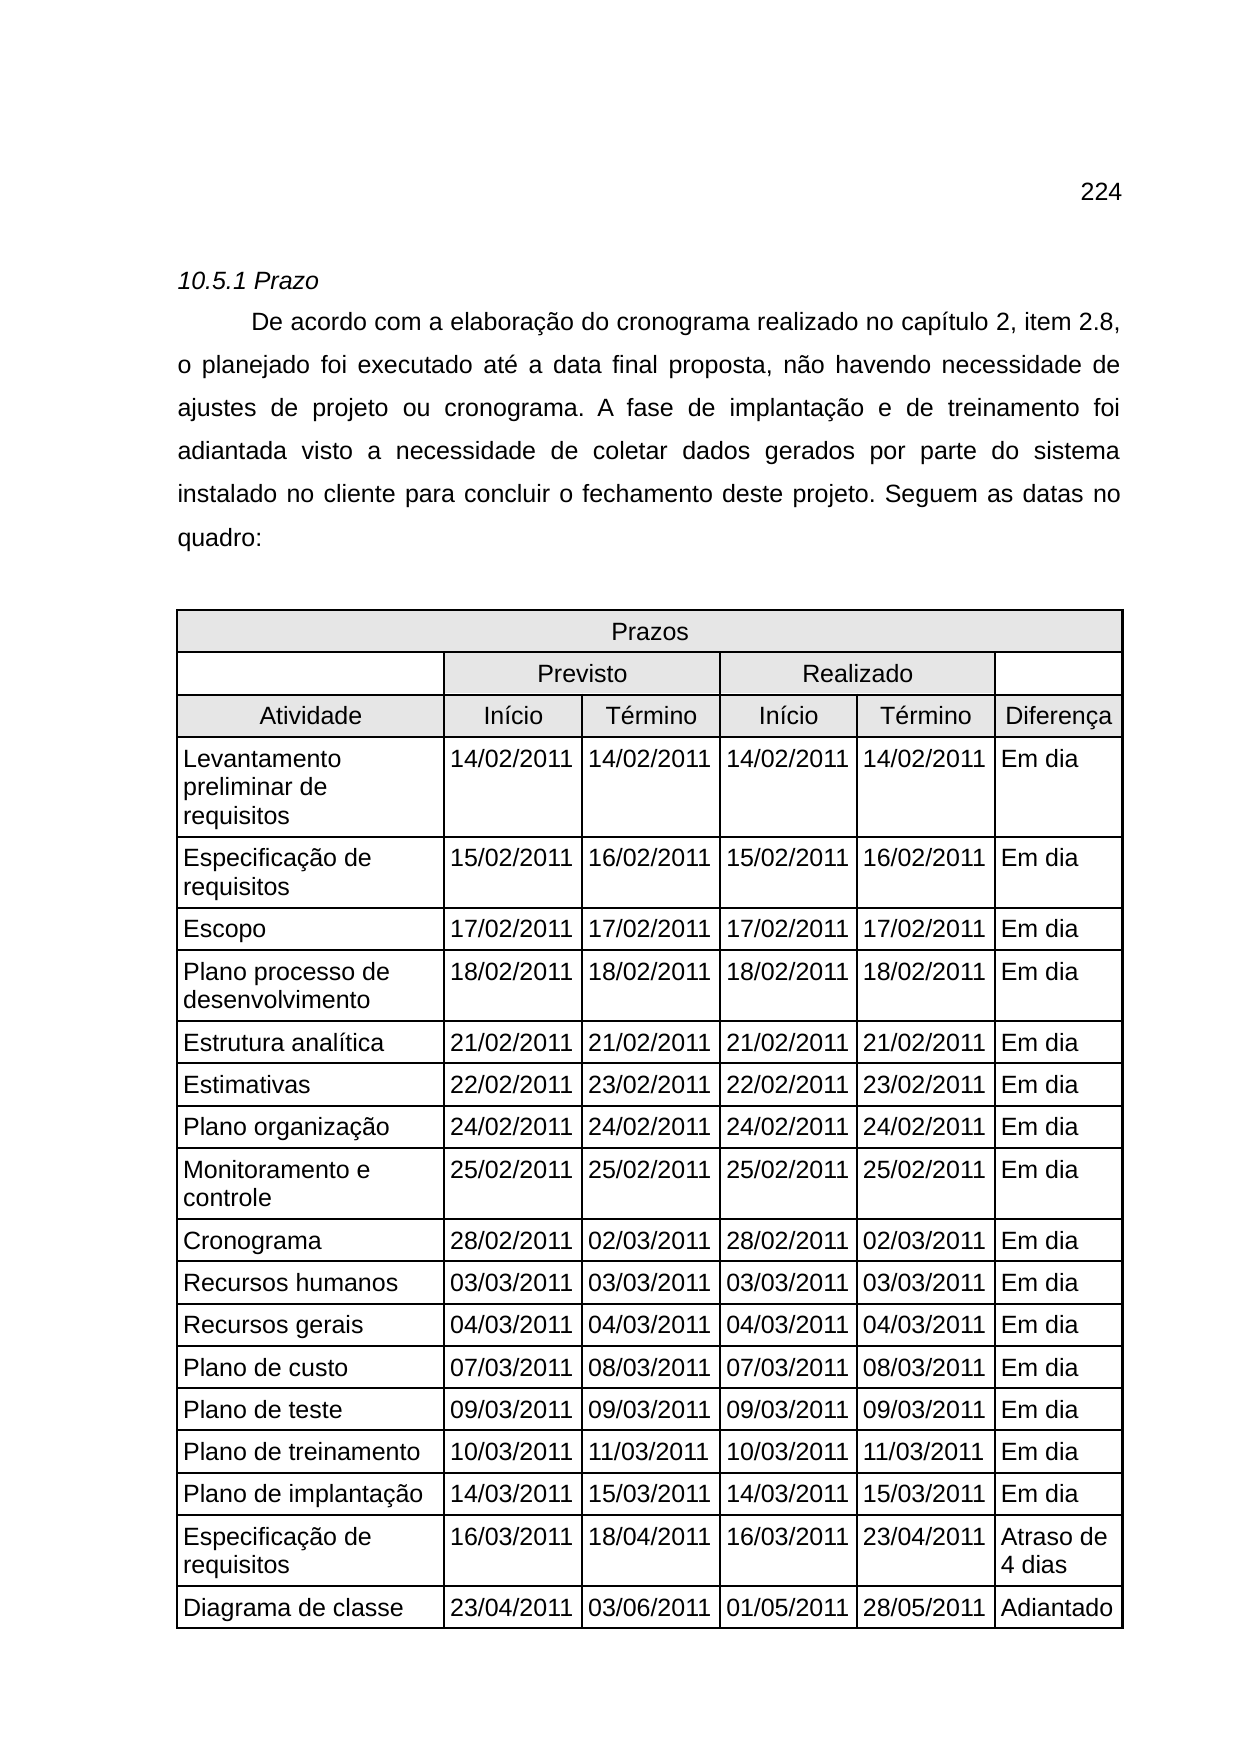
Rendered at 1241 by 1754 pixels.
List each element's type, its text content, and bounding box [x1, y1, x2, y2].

table_cell Realizado [721, 653, 994, 693]
table_cell 16/02/2011 [858, 838, 994, 907]
table_cell 16/03/2011 [721, 1516, 856, 1585]
table_cell 24/02/2011 [721, 1107, 856, 1147]
table_cell 23/04/2011 [858, 1516, 994, 1585]
table_cell 23/04/2011 [445, 1587, 581, 1627]
table_cell 07/03/2011 [721, 1347, 856, 1387]
table_cell Especificação de requisitos [178, 1516, 443, 1585]
table_cell Término [858, 696, 994, 736]
table_cell 22/02/2011 [445, 1064, 581, 1104]
table_cell 09/03/2011 [583, 1389, 719, 1429]
table_cell 04/03/2011 [858, 1305, 994, 1345]
table_cell Especificação de requisitos [178, 838, 443, 907]
table_cell Estrutura analítica [178, 1022, 443, 1062]
table_cell Em dia [996, 1064, 1121, 1104]
table_cell Diferença [996, 696, 1121, 736]
table_cell Em dia [996, 1305, 1121, 1345]
subtitle 10.5.1 Prazo [177, 266, 1122, 294]
table_cell 04/03/2011 [721, 1305, 856, 1345]
table_cell Em dia [996, 1022, 1121, 1062]
table_cell Plano processo de desenvolvimento [178, 951, 443, 1020]
table_cell 15/02/2011 [445, 838, 581, 907]
table_cell Previsto [445, 653, 719, 693]
table_cell 23/02/2011 [583, 1064, 719, 1104]
table_cell Em dia [996, 1431, 1121, 1472]
table_cell 10/03/2011 [445, 1431, 581, 1472]
table_cell 24/02/2011 [858, 1107, 994, 1147]
table_cell 24/02/2011 [583, 1107, 719, 1147]
table_cell Diagrama de classe [178, 1587, 443, 1627]
table_cell Cronograma [178, 1220, 443, 1260]
table_cell 25/02/2011 [445, 1149, 581, 1218]
table_cell Em dia [996, 1389, 1121, 1429]
table_cell Em dia [996, 1149, 1121, 1218]
table_cell 21/02/2011 [858, 1022, 994, 1062]
table_cell 17/02/2011 [445, 909, 581, 949]
table_cell Em dia [996, 951, 1121, 1020]
table_cell 21/02/2011 [721, 1022, 856, 1062]
table_cell Em dia [996, 1474, 1121, 1514]
table_cell 03/06/2011 [583, 1587, 719, 1627]
table_cell 18/04/2011 [583, 1516, 719, 1585]
table_cell 07/03/2011 [445, 1347, 581, 1387]
table_cell Monitoramento e controle [178, 1149, 443, 1218]
table_cell 14/02/2011 [583, 738, 719, 836]
table_cell Em dia [996, 838, 1121, 907]
table_cell 04/03/2011 [583, 1305, 719, 1345]
table_cell Término [583, 696, 719, 736]
table_cell 21/02/2011 [583, 1022, 719, 1062]
table_cell Atividade [178, 696, 443, 736]
table_cell 14/03/2011 [445, 1474, 581, 1514]
table_cell 03/03/2011 [721, 1262, 856, 1302]
table_cell Em dia [996, 738, 1121, 836]
table_cell 17/02/2011 [583, 909, 719, 949]
table_cell Em dia [996, 1262, 1121, 1302]
table_cell Em dia [996, 1347, 1121, 1387]
table_cell 10/03/2011 [721, 1431, 856, 1472]
table_cell 23/02/2011 [858, 1064, 994, 1104]
table_cell 15/03/2011 [583, 1474, 719, 1514]
table_cell Plano de teste [178, 1389, 443, 1429]
table_cell 14/02/2011 [858, 738, 994, 836]
table_cell Levantamento preliminar de requisitos [178, 738, 443, 836]
table_cell Adiantado [996, 1587, 1121, 1627]
table_cell 02/03/2011 [583, 1220, 719, 1260]
table_cell Plano organização [178, 1107, 443, 1147]
table_cell 17/02/2011 [721, 909, 856, 949]
table_cell Início [721, 696, 856, 736]
table_cell 25/02/2011 [583, 1149, 719, 1218]
table_cell Atraso de 4 dias [996, 1516, 1121, 1585]
table_cell 18/02/2011 [583, 951, 719, 1020]
table_cell 04/03/2011 [445, 1305, 581, 1345]
table_cell 08/03/2011 [858, 1347, 994, 1387]
table_cell 17/02/2011 [858, 909, 994, 949]
table_cell 16/03/2011 [445, 1516, 581, 1585]
table_cell 09/03/2011 [721, 1389, 856, 1429]
table_cell 01/05/2011 [721, 1587, 856, 1627]
table_cell Estimativas [178, 1064, 443, 1104]
table_cell 28/02/2011 [445, 1220, 581, 1260]
table_cell 11/03/2011 [583, 1431, 719, 1472]
table_cell Plano de custo [178, 1347, 443, 1387]
table_cell 18/02/2011 [721, 951, 856, 1020]
table_cell 18/02/2011 [445, 951, 581, 1020]
table_cell 09/03/2011 [858, 1389, 994, 1429]
table_cell Em dia [996, 1220, 1121, 1260]
table_cell 14/03/2011 [721, 1474, 856, 1514]
table_cell 03/03/2011 [445, 1262, 581, 1302]
text De acordo com a elaboração do cronograma realizado no capítulo 2, item 2.8, o planejado foi executado até a data final proposta, não havendo necessidade de ajustes de projeto ou cronograma. A fase de implantação e de treinamento foi adiantada visto a necessidade de coletar dados gerados por parte do sistema instalado no cliente para concluir o fechamento deste projeto. Seguem as datas no quadro: [177, 307, 1122, 551]
table_cell 14/02/2011 [445, 738, 581, 836]
table_cell 25/02/2011 [858, 1149, 994, 1218]
table_cell 28/05/2011 [858, 1587, 994, 1627]
table_cell Recursos gerais [178, 1305, 443, 1345]
table_cell 02/03/2011 [858, 1220, 994, 1260]
table_cell 08/03/2011 [583, 1347, 719, 1387]
table_cell Plano de treinamento [178, 1431, 443, 1472]
table_cell 11/03/2011 [858, 1431, 994, 1472]
table_cell Plano de implantação [178, 1474, 443, 1514]
table_cell 14/02/2011 [721, 738, 856, 836]
table_cell 28/02/2011 [721, 1220, 856, 1260]
table_cell 03/03/2011 [858, 1262, 994, 1302]
table_cell Em dia [996, 1107, 1121, 1147]
table_cell 25/02/2011 [721, 1149, 856, 1218]
table_header Prazos [178, 611, 1121, 651]
table_cell 21/02/2011 [445, 1022, 581, 1062]
table_cell 22/02/2011 [721, 1064, 856, 1104]
table_cell 09/03/2011 [445, 1389, 581, 1429]
table_cell 18/02/2011 [858, 951, 994, 1020]
table_cell 16/02/2011 [583, 838, 719, 907]
table_cell 15/02/2011 [721, 838, 856, 907]
table_cell 15/03/2011 [858, 1474, 994, 1514]
table_cell 03/03/2011 [583, 1262, 719, 1302]
table_cell Escopo [178, 909, 443, 949]
table_cell Início [445, 696, 581, 736]
table_cell [178, 653, 443, 693]
table_cell [996, 653, 1121, 693]
table_cell Recursos humanos [178, 1262, 443, 1302]
table_cell 24/02/2011 [445, 1107, 581, 1147]
table_cell Em dia [996, 909, 1121, 949]
